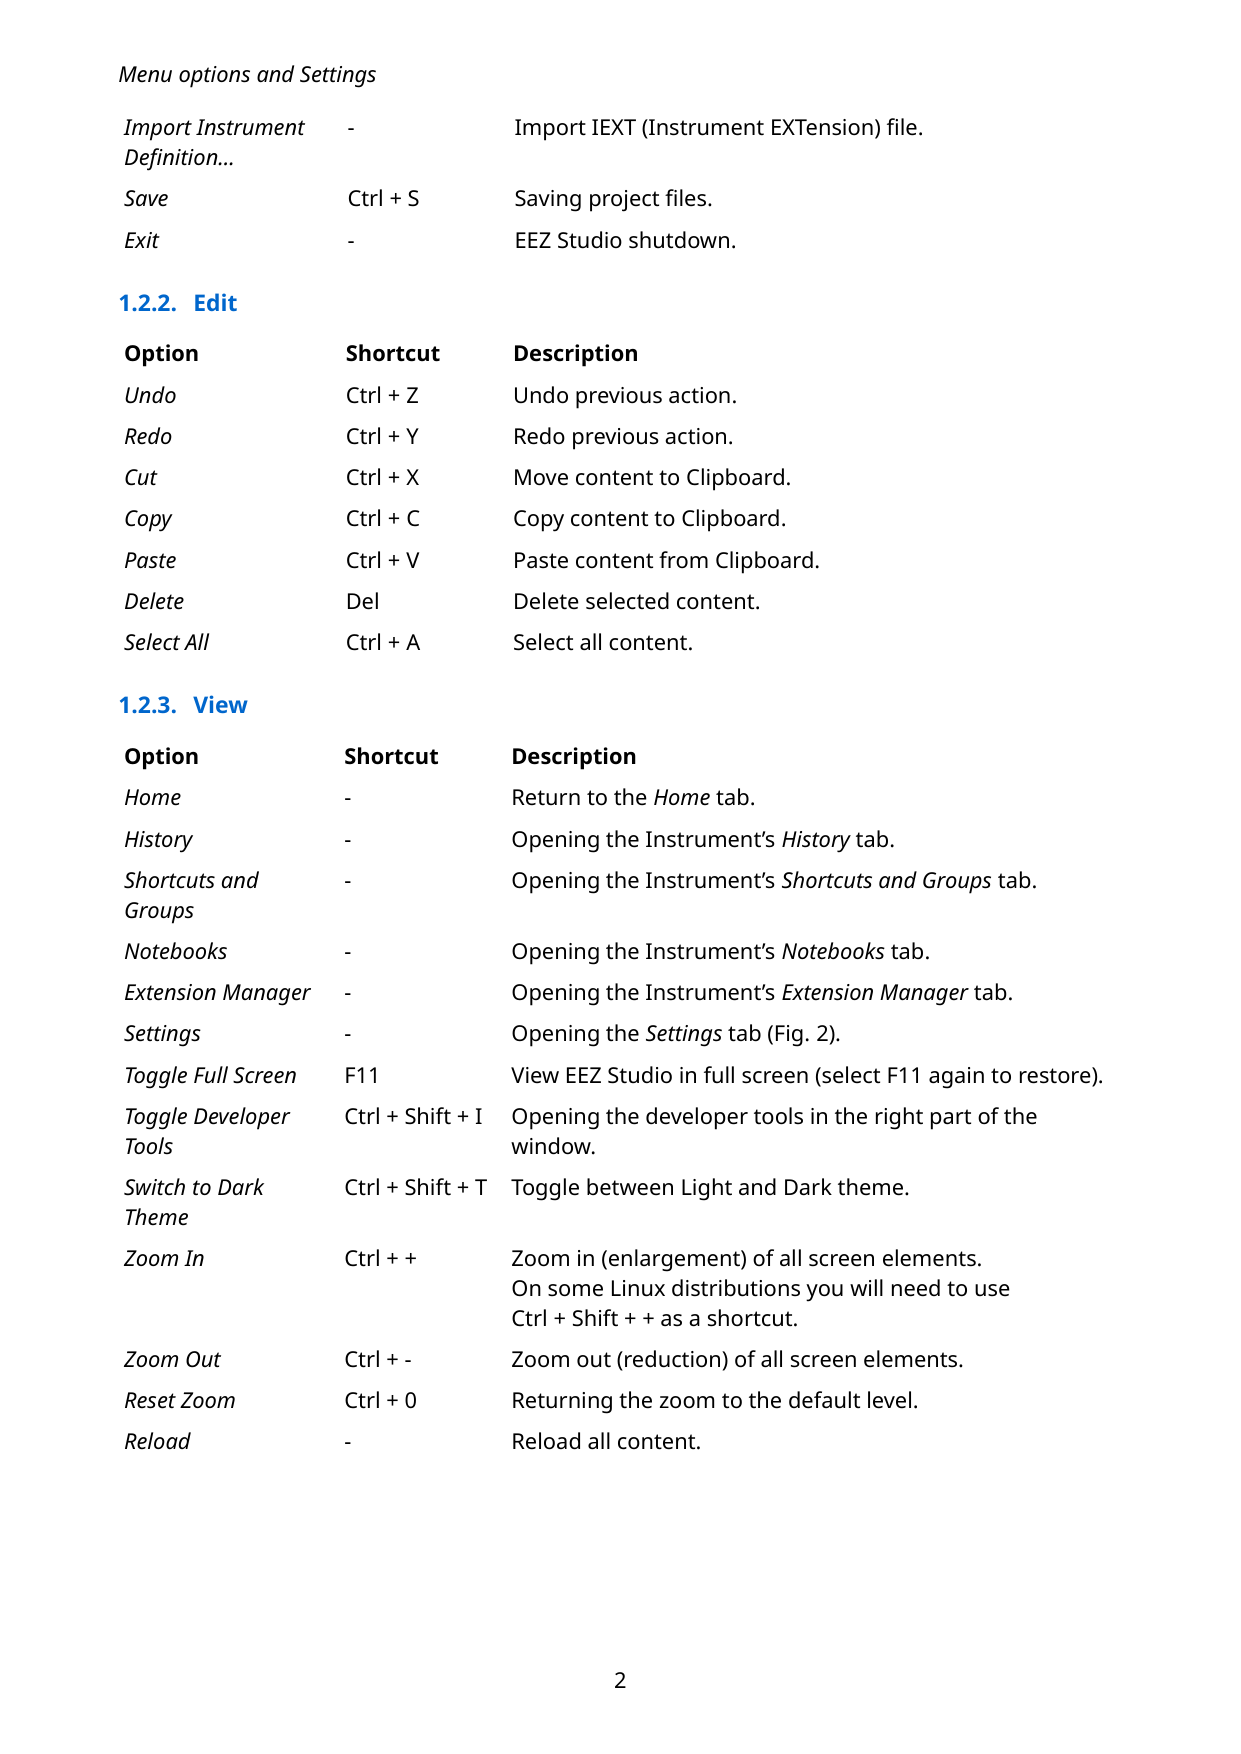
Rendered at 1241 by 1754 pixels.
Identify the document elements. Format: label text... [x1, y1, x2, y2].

subtitle Edit [118, 287, 1122, 318]
table_cell Ctrl + + [338, 1237, 506, 1338]
table_cell Ctrl + V [340, 539, 507, 580]
table_cell - [338, 930, 506, 971]
table_cell Shortcuts and Groups [118, 859, 338, 930]
table_cell - [341, 219, 509, 260]
table_cell Ctrl + - [338, 1338, 506, 1379]
table_cell Reset Zoom [118, 1379, 338, 1421]
table_cell Ctrl + Y [340, 415, 507, 456]
table_cell - [338, 1421, 506, 1462]
table_cell - [338, 1013, 506, 1054]
table_cell Settings [118, 1013, 338, 1054]
table_cell Undo previous action. [507, 374, 1123, 415]
table_cell Cut [118, 456, 340, 498]
table_cell History [118, 818, 338, 859]
table_header Description [507, 333, 1123, 374]
table_cell Select all content. [507, 621, 1123, 663]
table_cell Zoom In [118, 1237, 338, 1338]
table_cell Exit [118, 219, 341, 260]
table_cell Move content to Clipboard. [507, 456, 1123, 498]
table_cell Opening the Settings tab (Fig. 2). [506, 1013, 1123, 1054]
table_cell Ctrl + X [340, 456, 507, 498]
table_cell Paste [118, 539, 340, 580]
table_cell Ctrl + A [340, 621, 507, 663]
table_cell - [338, 777, 506, 818]
table_cell Returning the zoom to the default level. [506, 1379, 1123, 1421]
table_cell Ctrl + C [340, 498, 507, 539]
table_cell Redo previous action. [507, 415, 1123, 456]
table_cell - [338, 859, 506, 930]
table_cell Saving project files. [509, 178, 1123, 219]
table_cell Ctrl + S [341, 178, 509, 219]
table_cell Switch to Dark Theme [118, 1166, 338, 1237]
table_cell EEZ Studio shutdown. [509, 219, 1123, 260]
table_cell Opening the Instrument’s Shortcuts and Groups tab. [506, 859, 1123, 930]
table_cell Opening the developer tools in the right part of the window. [506, 1095, 1123, 1166]
table_cell Paste content from Clipboard. [507, 539, 1123, 580]
subtitle View [118, 689, 1122, 721]
table_cell - [341, 107, 509, 178]
table_header Option [118, 735, 338, 777]
table_cell View EEZ Studio in full screen (select F11 again to restore). [506, 1054, 1123, 1095]
table_cell Opening the Instrument’s History tab. [506, 818, 1123, 859]
table_cell Delete [118, 580, 340, 621]
table_cell Opening the Instrument’s Notebooks tab. [506, 930, 1123, 971]
table_header Option [118, 333, 340, 374]
table_header Shortcut [340, 333, 507, 374]
table_cell Save [118, 178, 341, 219]
table_cell Reload all content. [506, 1421, 1123, 1462]
table_cell Select All [118, 621, 340, 663]
table_cell Ctrl + 0 [338, 1379, 506, 1421]
table_header Shortcut [338, 735, 506, 777]
table_cell Toggle Full Screen [118, 1054, 338, 1095]
table_cell Zoom Out [118, 1338, 338, 1379]
table_cell - [338, 971, 506, 1013]
table_cell Return to the Home tab. [506, 777, 1123, 818]
table_cell F11 [338, 1054, 506, 1095]
table_cell Copy [118, 498, 340, 539]
table_cell Ctrl + Shift + T [338, 1166, 506, 1237]
table_cell Delete selected content. [507, 580, 1123, 621]
table_cell Notebooks [118, 930, 338, 971]
table_cell Home [118, 777, 338, 818]
table_cell Ctrl + Shift + I [338, 1095, 506, 1166]
table_cell Toggle between Light and Dark theme. [506, 1166, 1123, 1237]
table_cell Opening the Instrument’s Extension Manager tab. [506, 971, 1123, 1013]
table_cell Toggle Developer Tools [118, 1095, 338, 1166]
table_cell Import Instrument Definition... [118, 107, 341, 178]
table_cell Undo [118, 374, 340, 415]
table_header Description [506, 735, 1123, 777]
table_cell Zoom in (enlargement) of all screen elements. On some Linux distributions you will need to use Ctrl + Shift + + as a shortcut. [506, 1237, 1123, 1338]
table_cell Ctrl + Z [340, 374, 507, 415]
table_cell Extension Manager [118, 971, 338, 1013]
table_cell Import IEXT (Instrument EXTension) file. [509, 107, 1123, 178]
table_cell Redo [118, 415, 340, 456]
table_cell Zoom out (reduction) of all screen elements. [506, 1338, 1123, 1379]
table_cell - [338, 818, 506, 859]
table_cell Copy content to Clipboard. [507, 498, 1123, 539]
table_cell Reload [118, 1421, 338, 1462]
table_cell Del [340, 580, 507, 621]
